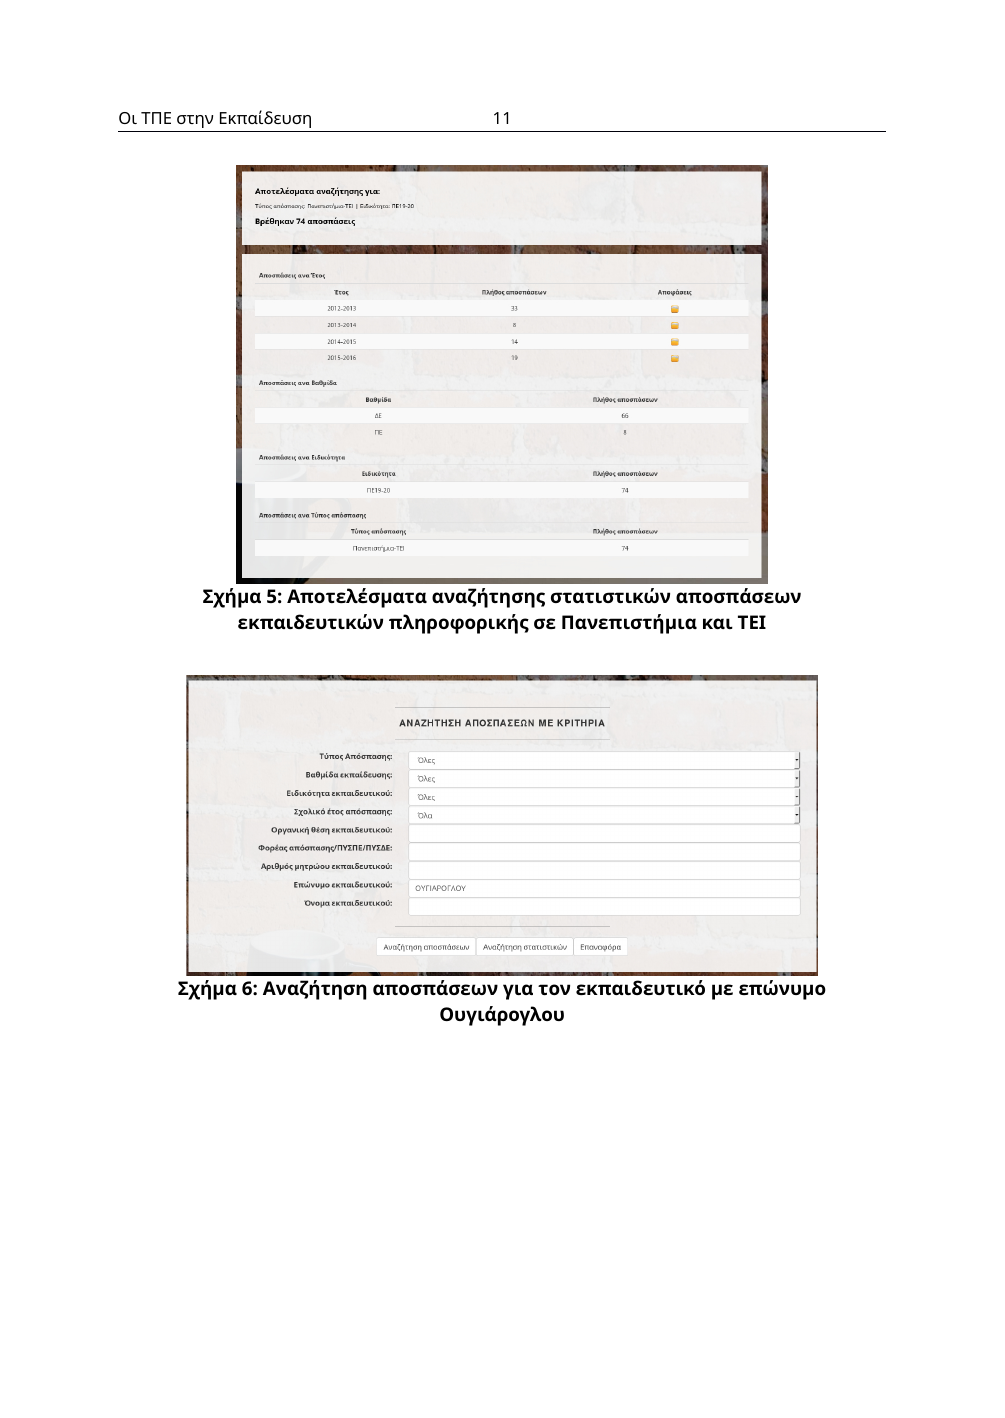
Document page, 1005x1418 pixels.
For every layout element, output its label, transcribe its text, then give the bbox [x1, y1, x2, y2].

text Σχήμα 5: Αποτελέσματα αναζήτησης στατιστικών αποσπάσεων εκπαιδευτικών πληροφορικής σε Πανεπιστήμια και ΤΕΙ [148, 584, 856, 634]
text Σχήμα 6: Αναζήτηση αποσπάσεων για τον εκπαιδευτικό με επώνυμο Ουγιάρογλου [118, 976, 886, 1027]
picture [236, 165, 768, 584]
picture [186, 675, 818, 976]
